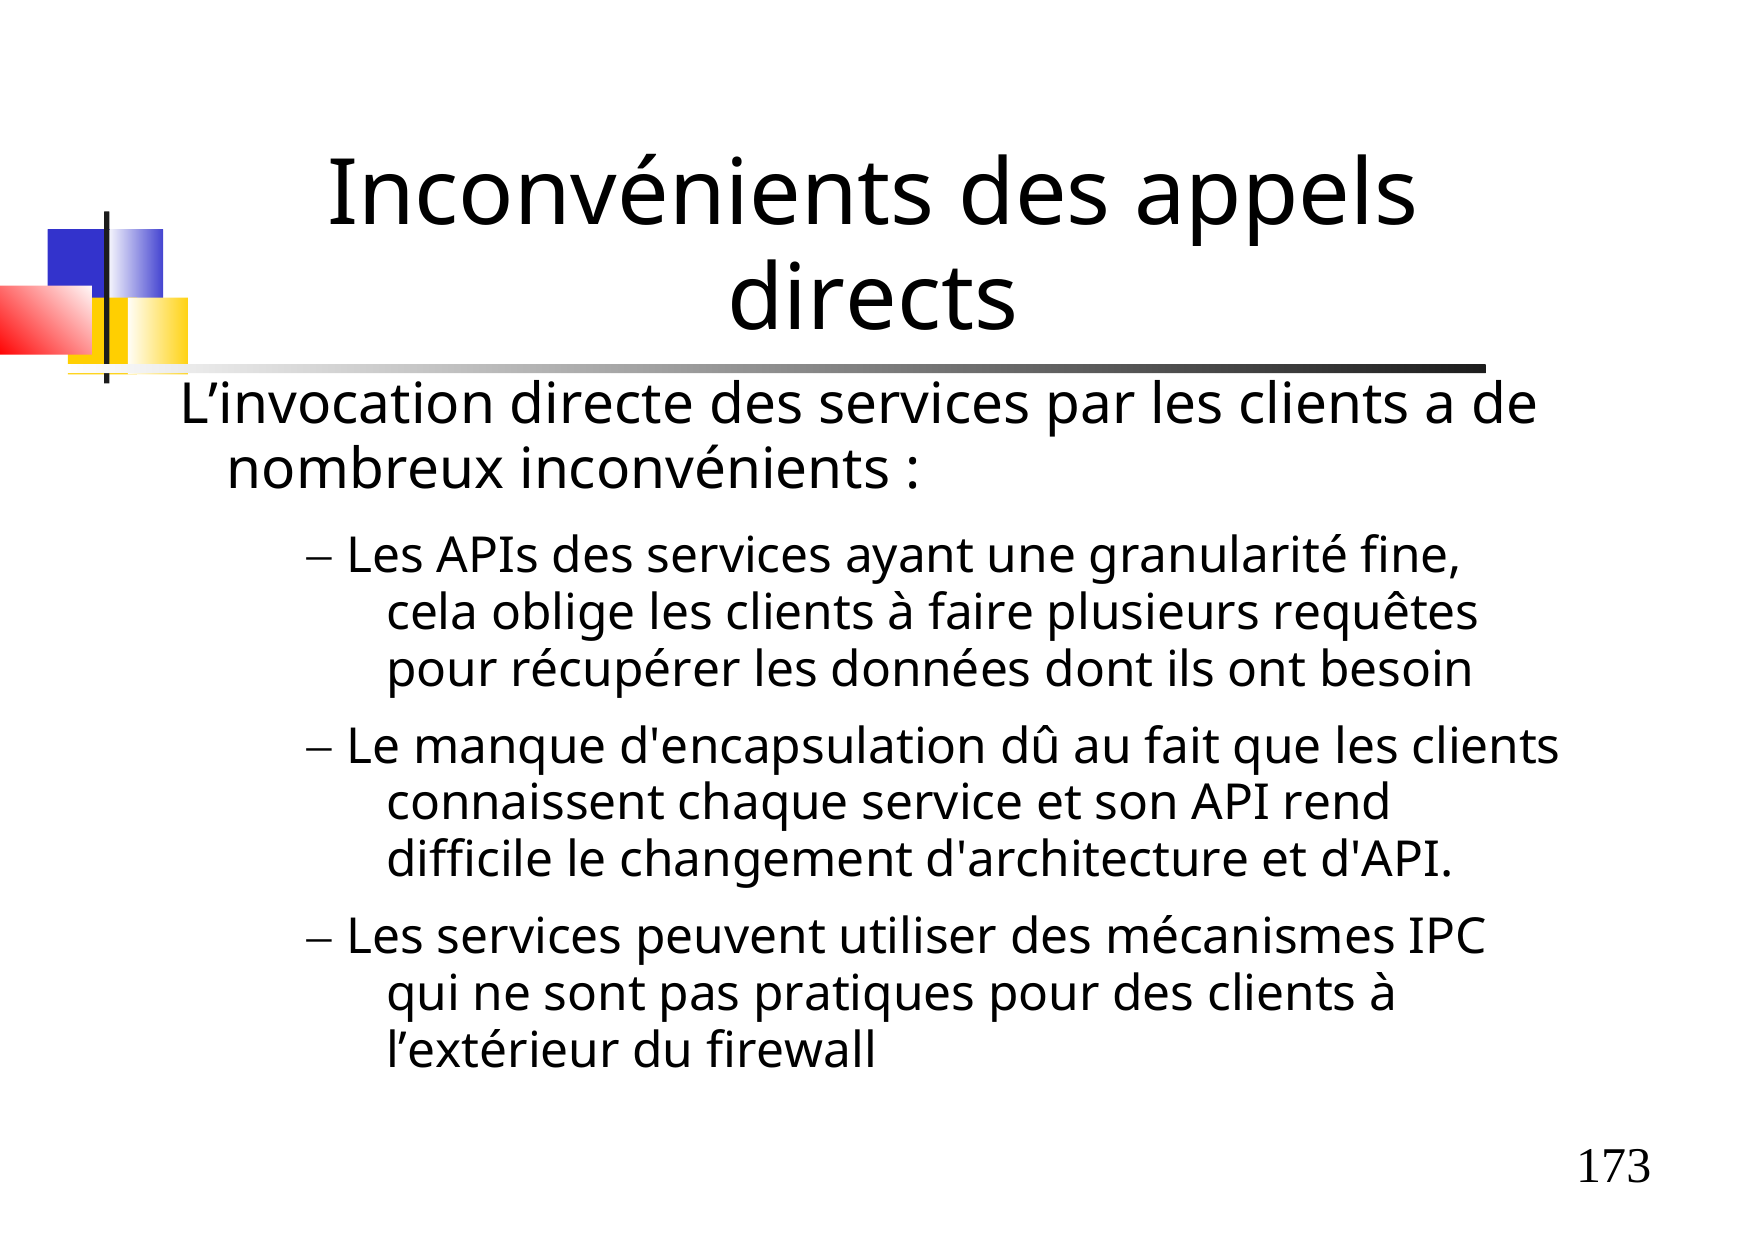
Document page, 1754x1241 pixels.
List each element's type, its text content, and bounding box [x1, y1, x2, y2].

list L’invocation directe des services par les clients a de nombreux inconvénients : Les APIs des services ayant une granularité fine, cela oblige les clients à faire plusieurs requêtes pour récupérer les données dont ils ont besoin Le manque d'encapsulation dû au fait que les clients connaissent chaque service et son API rend difficile le changement d'architecture et d'API. Les services peuvent utiliser des mécanismes IPC qui ne sont pas pratiques pour des clients à l’extérieur du firewall [179, 371, 1567, 1091]
title Inconvénients des appels directs [179, 139, 1567, 351]
